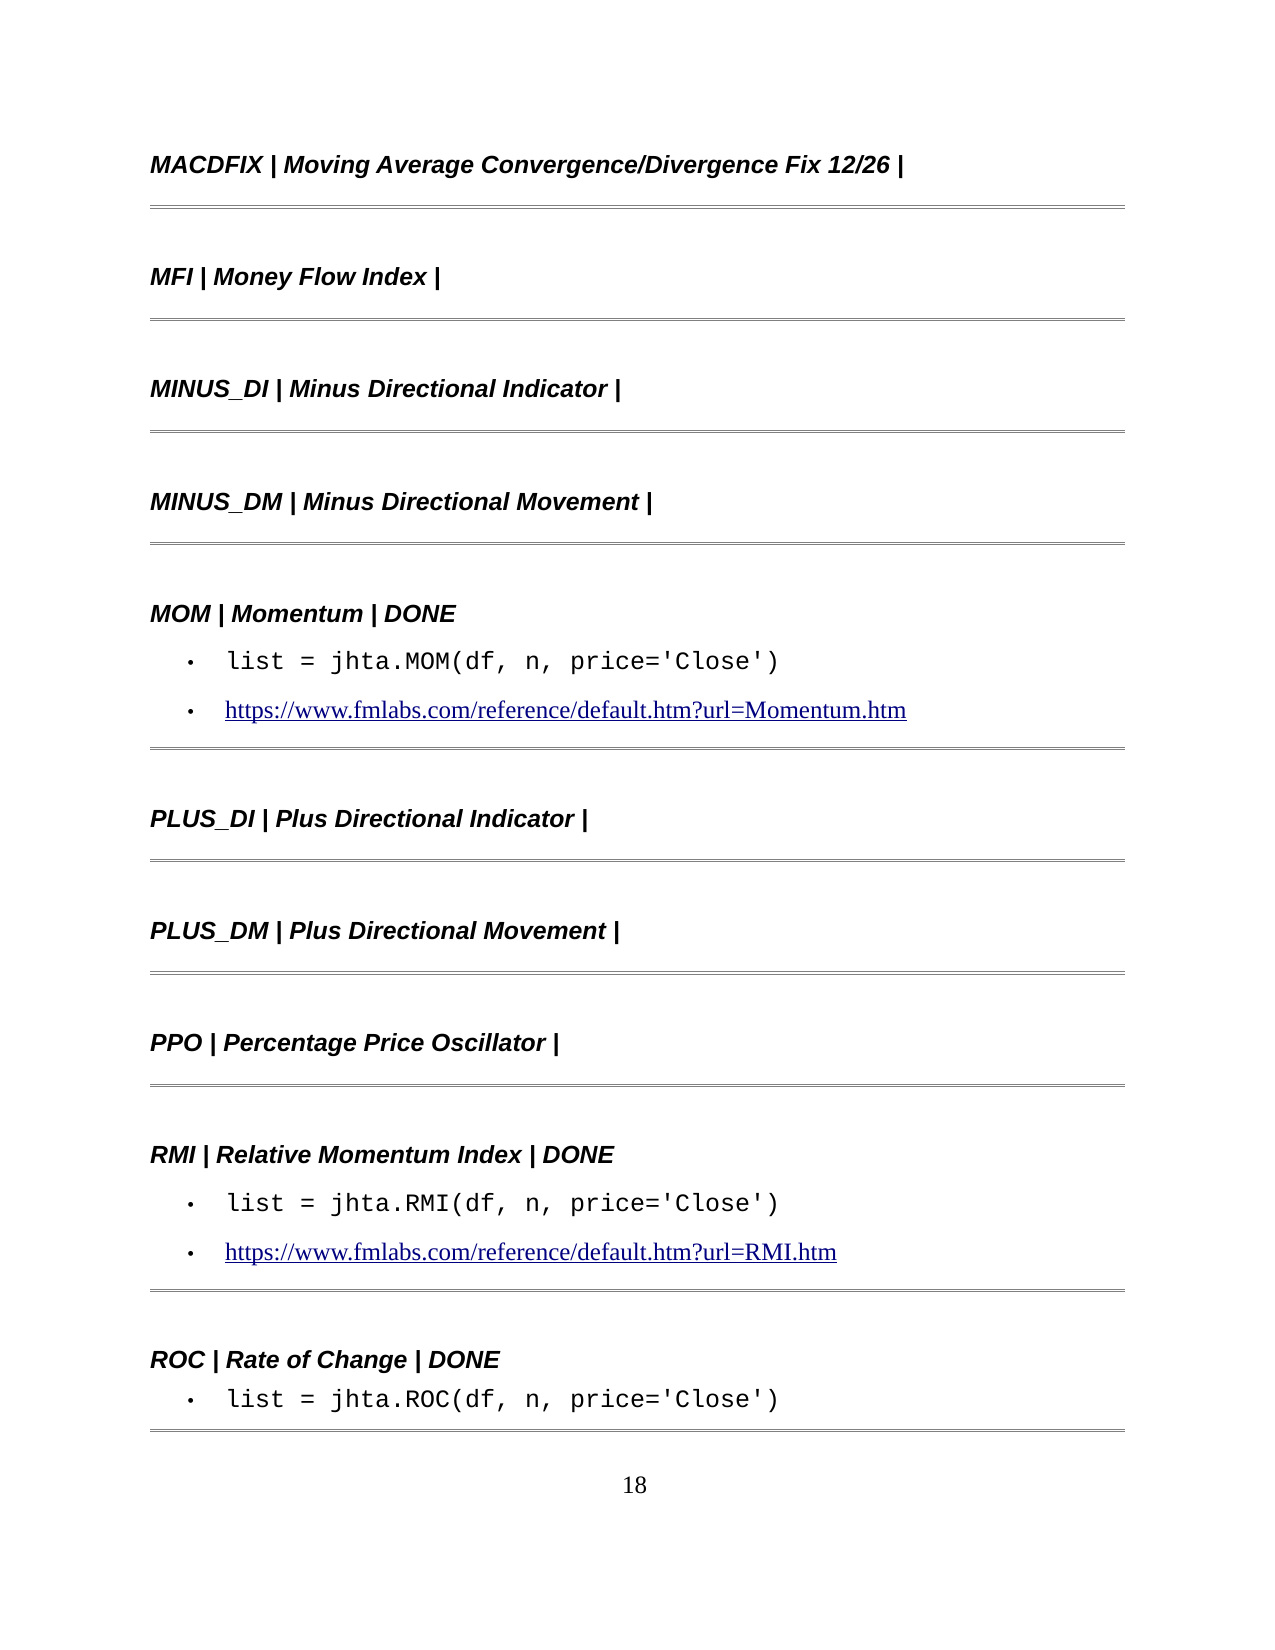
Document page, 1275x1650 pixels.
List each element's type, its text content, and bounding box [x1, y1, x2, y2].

subtitle MFI | Money Flow Index | [150, 262, 1125, 291]
subtitle MINUS_DI | Minus Directional Indicator | [150, 374, 1125, 403]
subtitle ROC | Rate of Change | DONE [150, 1346, 1125, 1374]
subtitle RMI | Relative Momentum Index | DONE [150, 1140, 1125, 1169]
subtitle PLUS_DI | Plus Directional Indicator | [150, 804, 1125, 832]
subtitle PLUS_DM | Plus Directional Movement | [150, 916, 1125, 944]
list list = jhta.MOM(df, n, price='Close') [187, 649, 1125, 677]
subtitle PPO | Percentage Price Oscillator | [150, 1028, 1125, 1057]
list https://www.fmlabs.com/reference/default.htm?url=RMI.htm [187, 1237, 1125, 1265]
list https://www.fmlabs.com/reference/default.htm?url=Momentum.htm [187, 695, 1125, 724]
subtitle MINUS_DM | Minus Directional Movement | [150, 487, 1125, 515]
list list = jhta.ROC(df, n, price='Close') [187, 1387, 1125, 1415]
subtitle MOM | Momentum | DONE [150, 599, 1125, 627]
list list = jhta.RMI(df, n, price='Close') [187, 1190, 1125, 1219]
subtitle MACDFIX | Moving Average Convergence/Divergence Fix 12/26 | [150, 150, 1125, 178]
